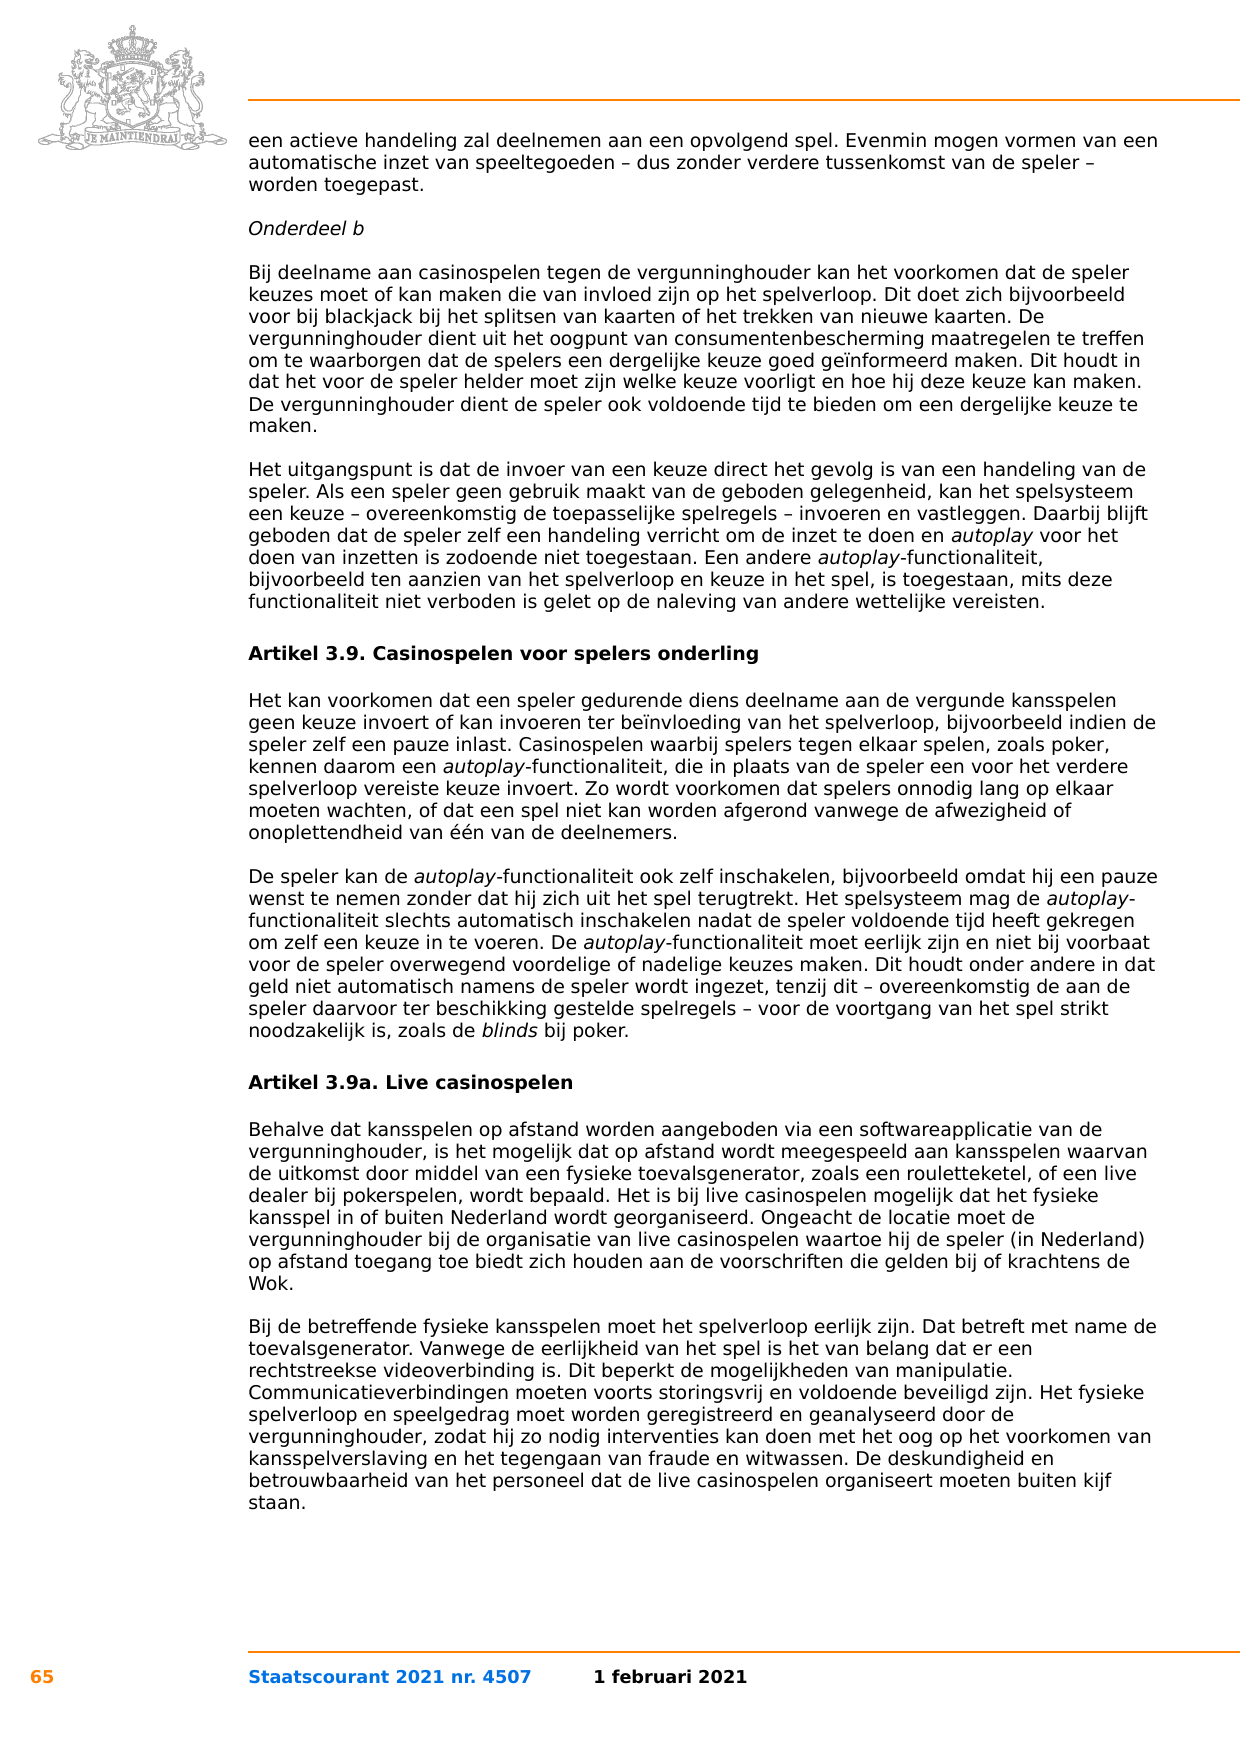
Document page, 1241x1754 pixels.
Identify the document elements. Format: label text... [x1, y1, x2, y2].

text De speler kan de autoplay-functionaliteit ook zelf inschakelen, bijvoorbeeld omdat hij een pauze wenst te nemen zonder dat hij zich uit het spel terugtrekt. Het spelsysteem mag de autoplay-functionaliteit slechts automatisch inschakelen nadat de speler voldoende tijd heeft gekregen om zelf een keuze in te voeren. De autoplay-functionaliteit moet eerlijk zijn en niet bij voorbaat voor de speler overwegend voordelige of nadelige keuzes maken. Dit houdt onder andere in dat geld niet automatisch namens de speler wordt ingezet, tenzij dit – overeenkomstig de aan de speler daarvoor ter beschikking gestelde spelregels – voor de voortgang van het spel strikt noodzakelijk is, zoals de blinds bij poker. [248, 866, 1163, 1042]
text Behalve dat kansspelen op afstand worden aangeboden via een softwareapplicatie van de vergunninghouder, is het mogelijk dat op afstand wordt meegespeeld aan kansspelen waarvan de uitkomst door middel van een fysieke toevalsgenerator, zoals een rouletteketel, of een live dealer bij pokerspelen, wordt bepaald. Het is bij live casinospelen mogelijk dat het fysieke kansspel in of buiten Nederland wordt georganiseerd. Ongeacht de locatie moet de vergunninghouder bij de organisatie van live casinospelen waartoe hij de speler (in Nederland) op afstand toegang toe biedt zich houden aan de voorschriften die gelden bij of krachtens de Wok. [248, 1119, 1163, 1294]
text Bij deelname aan casinospelen tegen de vergunninghouder kan het voorkomen dat de speler keuzes moet of kan maken die van invloed zijn op het spelverloop. Dit doet zich bijvoorbeeld voor bij blackjack bij het splitsen van kaarten of het trekken van nieuwe kaarten. De vergunninghouder dient uit het oogpunt van consumentenbescherming maatregelen te treffen om te waarborgen dat de spelers een dergelijke keuze goed geïnformeerd maken. Dit houdt in dat het voor de speler helder moet zijn welke keuze voorligt en hoe hij deze keuze kan maken. De vergunninghouder dient de speler ook voldoende tijd te bieden om een dergelijke keuze te maken. [248, 262, 1163, 437]
subtitle Artikel 3.9a. Live casinospelen [248, 1072, 1163, 1094]
subtitle Onderdeel b [248, 218, 1163, 240]
text een actieve handeling zal deelnemen aan een opvolgend spel. Evenmin mogen vormen van een automatische inzet van speeltegoeden – dus zonder verdere tussenkomst van de speler – worden toegepast. [248, 130, 1163, 196]
text Het kan voorkomen dat een speler gedurende diens deelname aan de vergunde kansspelen geen keuze invoert of kan invoeren ter beïnvloeding van het spelverloop, bijvoorbeeld indien de speler zelf een pauze inlast. Casinospelen waarbij spelers tegen elkaar spelen, zoals poker, kennen daarom een autoplay-functionaliteit, die in plaats van de speler een voor het verdere spelverloop vereiste keuze invoert. Zo wordt voorkomen dat spelers onnodig lang op elkaar moeten wachten, of dat een spel niet kan worden afgerond vanwege de afwezigheid of onoplettendheid van één van de deelnemers. [248, 690, 1163, 844]
text Bij de betreffende fysieke kansspelen moet het spelverloop eerlijk zijn. Dat betreft met name de toevalsgenerator. Vanwege de eerlijkheid van het spel is het van belang dat er een rechtstreekse videoverbinding is. Dit beperkt de mogelijkheden van manipulatie. Communicatieverbindingen moeten voorts storingsvrij en voldoende beveiligd zijn. Het fysieke spelverloop en speelgedrag moet worden geregistreerd en geanalyseerd door de vergunninghouder, zodat hij zo nodig interventies kan doen met het oog op het voorkomen van kansspelverslaving en het tegengaan van fraude en witwassen. De deskundigheid en betrouwbaarheid van het personeel dat de live casinospelen organiseert moeten buiten kijf staan. [248, 1316, 1163, 1514]
subtitle Artikel 3.9. Casinospelen voor spelers onderling [248, 643, 1163, 665]
picture [38, 25, 227, 150]
text Het uitgangspunt is dat de invoer van een keuze direct het gevolg is van een handeling van de speler. Als een speler geen gebruik maakt van de geboden gelegenheid, kan het spelsysteem een keuze – overeenkomstig de toepasselijke spelregels – invoeren en vastleggen. Daarbij blijft geboden dat de speler zelf een handeling verricht om de inzet te doen en autoplay voor het doen van inzetten is zodoende niet toegestaan. Een andere autoplay-functionaliteit, bijvoorbeeld ten aanzien van het spelverloop en keuze in het spel, is toegestaan, mits deze functionaliteit niet verboden is gelet op de naleving van andere wettelijke vereisten. [248, 459, 1163, 613]
